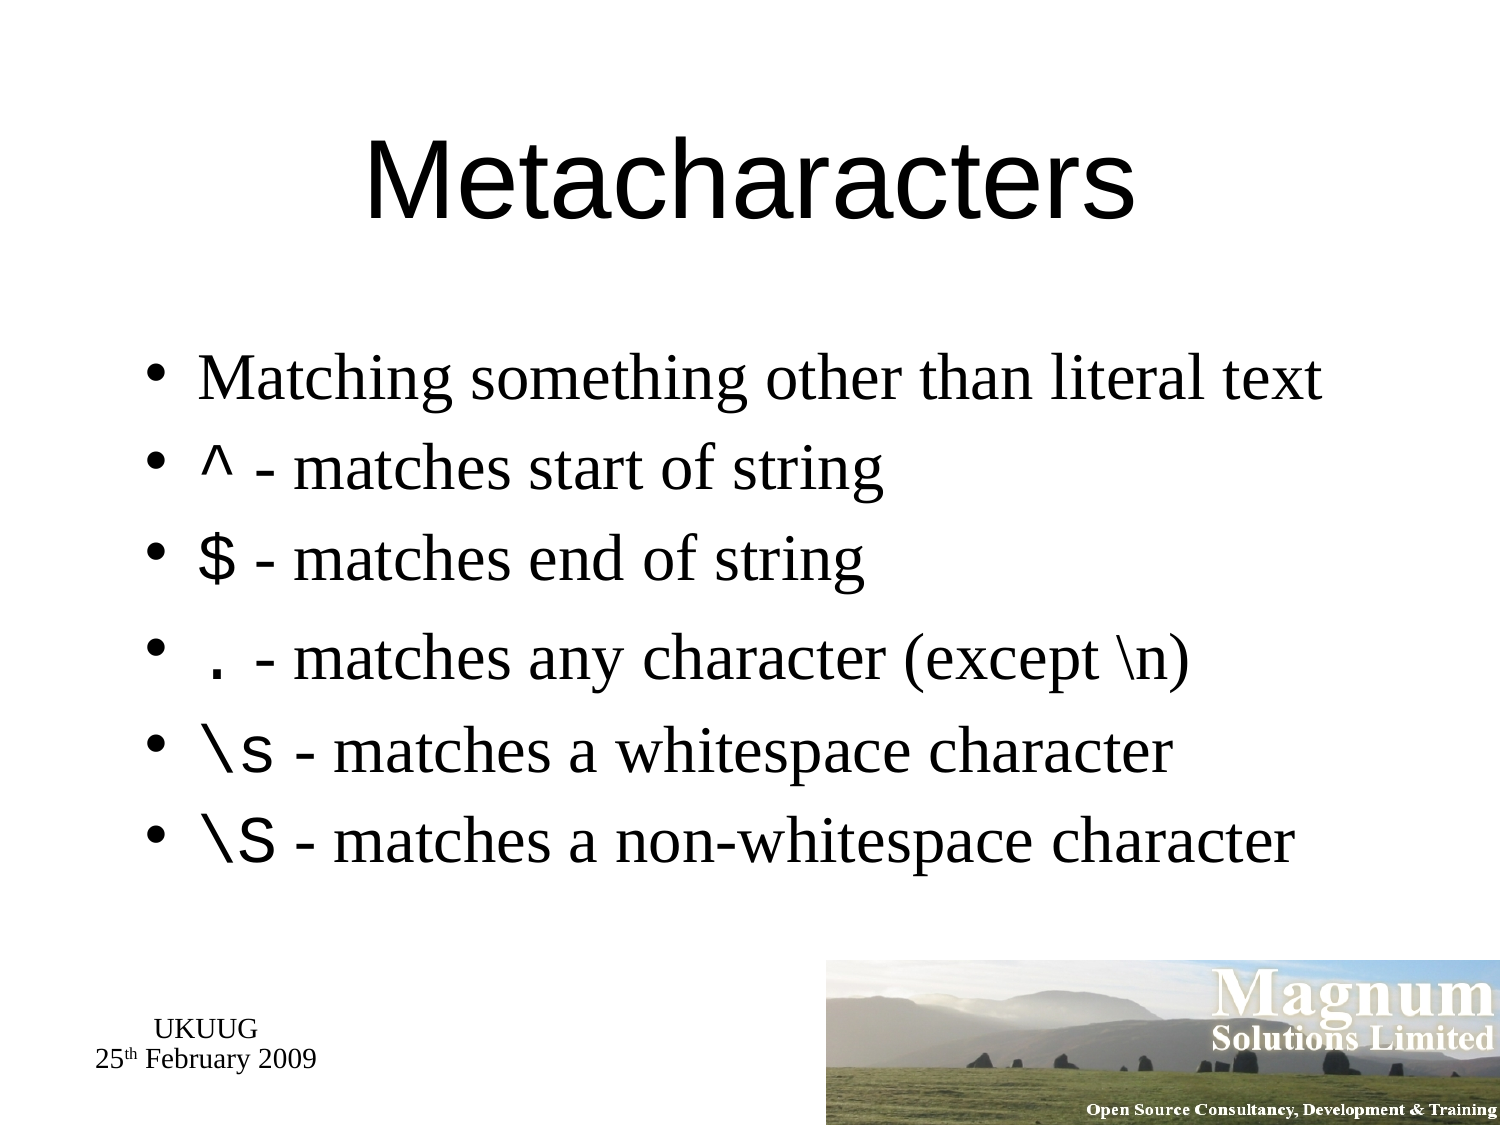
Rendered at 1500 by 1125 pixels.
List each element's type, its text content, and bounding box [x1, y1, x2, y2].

picture [826, 960, 1500, 1125]
list Matching something other than literal text ^ - matches start of string $ - matches end of string . - matches any character (except \n)‏ \s - matches a whitespace character \S - matches a non-whitespace character [112, 337, 1388, 1013]
title Metacharacters [112, 62, 1388, 250]
